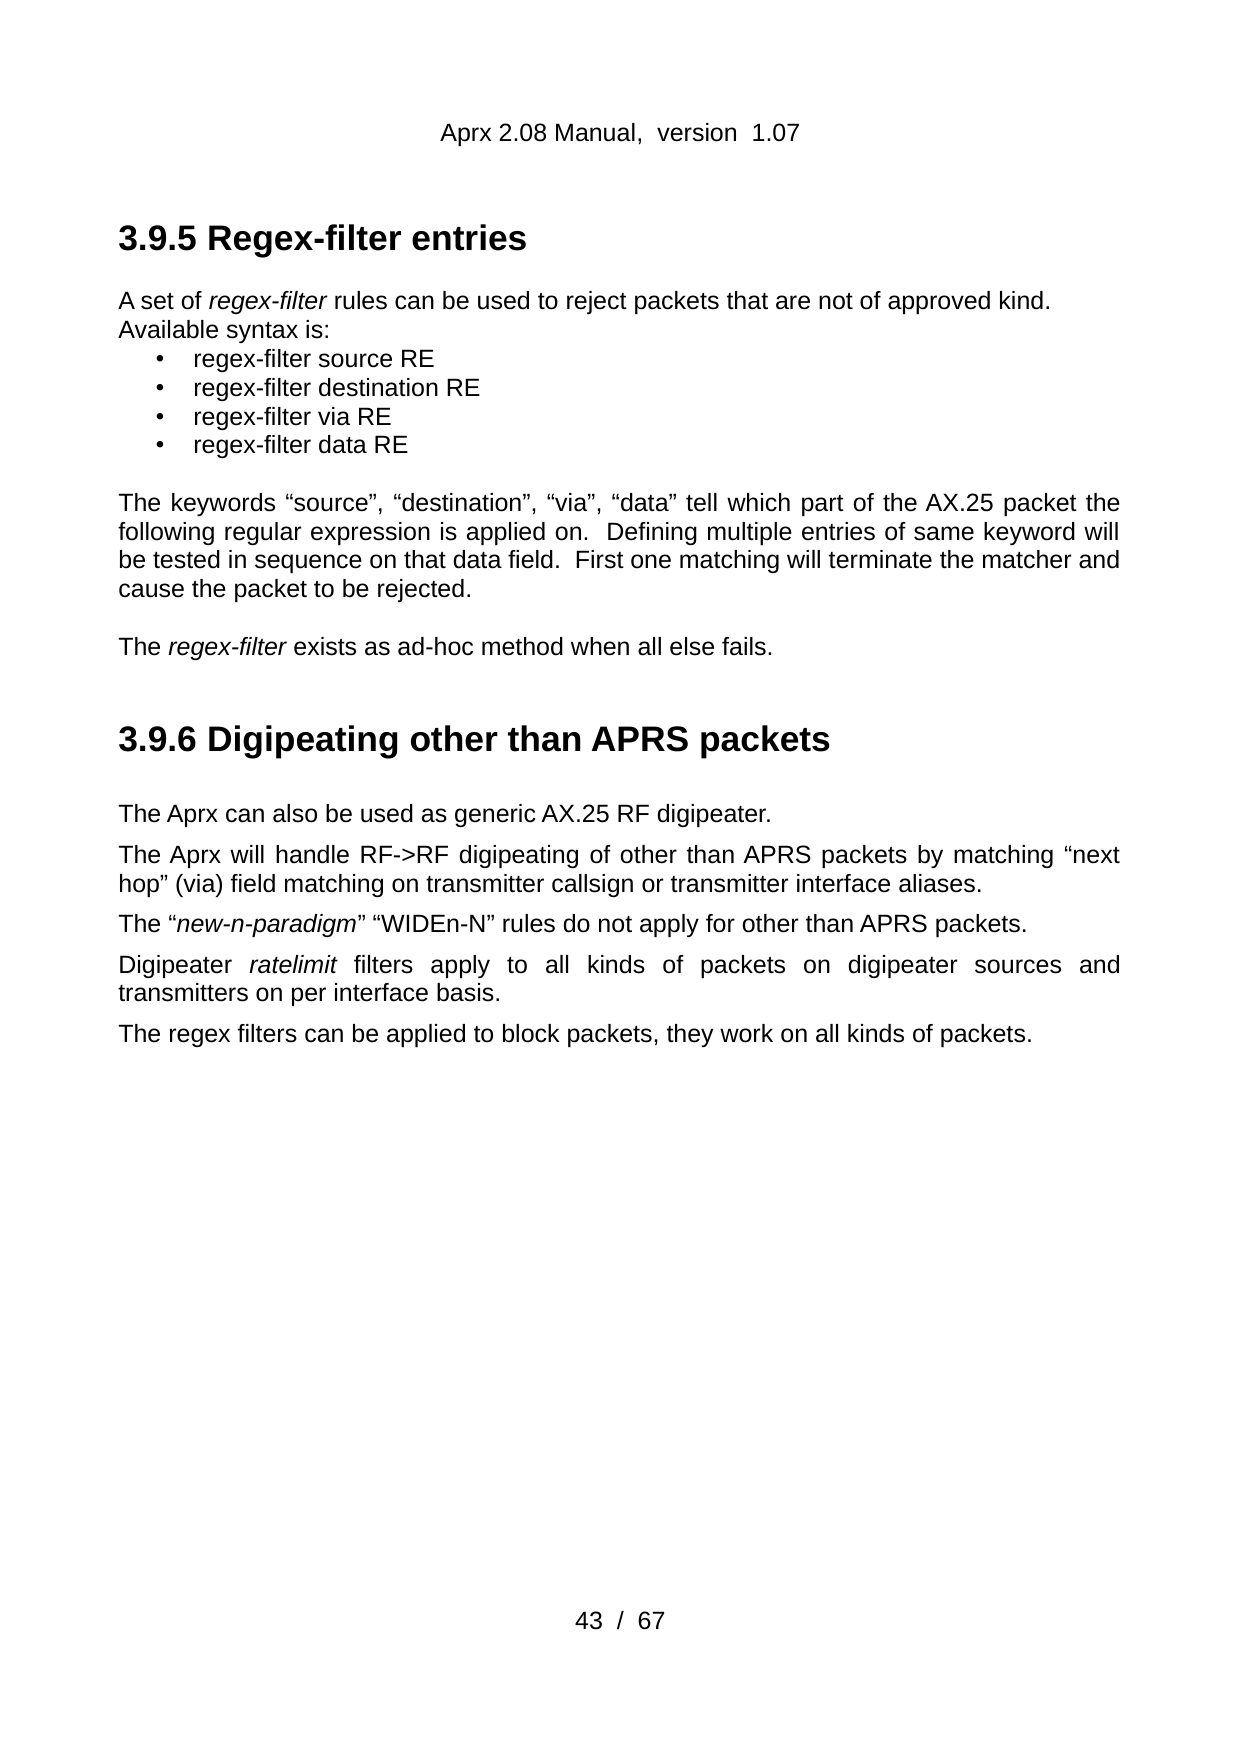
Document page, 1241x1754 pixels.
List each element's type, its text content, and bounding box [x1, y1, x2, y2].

text The regex-filter exists as ad-hoc method when all else fails. [118, 632, 1122, 661]
list regex-filter source RE [156, 344, 1122, 373]
list regex-filter data RE [156, 430, 1122, 459]
text The regex filters can be applied to block packets, they work on all kinds of packets. [118, 1019, 1122, 1048]
list regex-filter destination RE [156, 373, 1122, 402]
list regex-filter via RE [156, 402, 1122, 430]
text Digipeater ratelimit filters apply to all kinds of packets on digipeater sources and transmitters on per interface basis. [118, 949, 1122, 1007]
subtitle Digipeating other than APRS packets [118, 718, 1122, 759]
text A set of regex-filter rules can be used to reject packets that are not of approved kind. [118, 286, 1122, 315]
subtitle Regex-filter entries [118, 217, 1122, 258]
text The keywords “source”, “destination”, “via”, “data” tell which part of the AX.25 packet the following regular expression is applied on. Defining multiple entries of same keyword will be tested in sequence on that data field. First one matching will terminate the matcher and cause the packet to be rejected. [118, 488, 1122, 603]
text Available syntax is: [118, 315, 1122, 344]
text The “new-n-paradigm” “WIDEn-N” rules do not apply for other than APRS packets. [118, 909, 1122, 938]
text The Aprx will handle RF->RF digipeating of other than APRS packets by matching “next hop” (via) field matching on transmitter callsign or transmitter interface aliases. [118, 840, 1122, 897]
text The Aprx can also be used as generic AX.25 RF digipeater. [118, 799, 1122, 828]
